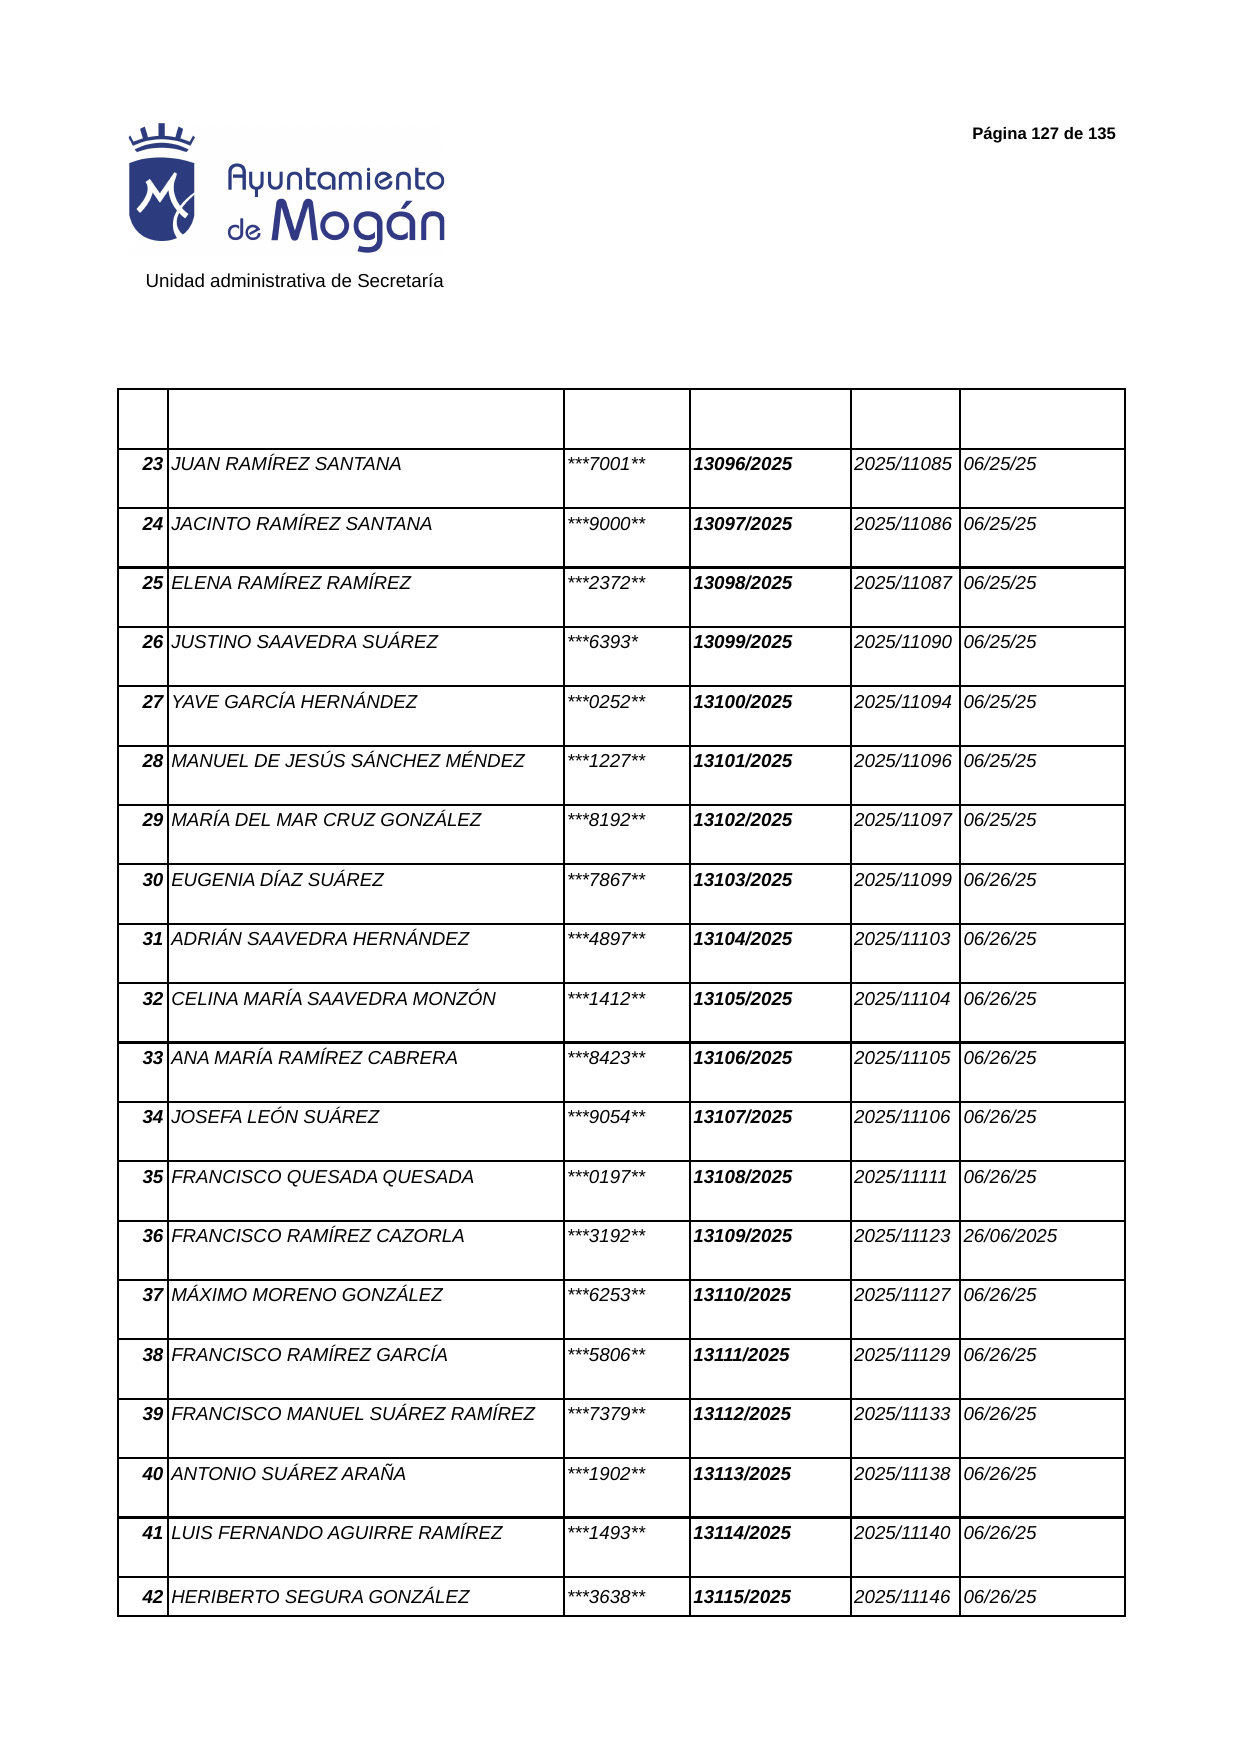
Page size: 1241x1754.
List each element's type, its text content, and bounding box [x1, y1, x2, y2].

table_cell FRANCISCO MANUEL SUÁREZ RAMÍREZ [169, 1400, 563, 1457]
table_cell 2025/11085 [852, 450, 959, 507]
table_cell ***4897** [565, 925, 689, 982]
table_cell LUIS FERNANDO AGUIRRE RAMÍREZ [169, 1519, 563, 1576]
table_cell 2025/11090 [852, 628, 959, 685]
table_cell 2025/11087 [852, 569, 959, 626]
table_cell ***0197** [565, 1162, 689, 1219]
table_cell [852, 390, 959, 448]
table_cell 33 [119, 1044, 167, 1101]
table_cell 2025/11099 [852, 865, 959, 923]
table_cell 36 [119, 1222, 167, 1279]
table_cell ANTONIO SUÁREZ ARAÑA [169, 1459, 563, 1516]
table_cell 28 [119, 747, 167, 804]
table_cell ***7001** [565, 450, 689, 507]
table_cell 26/06/25 [961, 1459, 1124, 1516]
table_cell ***0252** [565, 687, 689, 744]
table_cell ***7867** [565, 865, 689, 923]
table_cell 13102/2025 [691, 806, 850, 863]
table_cell 2025/11146 [852, 1578, 959, 1615]
table_cell EUGENIA DÍAZ SUÁREZ [169, 865, 563, 923]
table_cell 13108/2025 [691, 1162, 850, 1219]
table_cell [961, 390, 1124, 448]
table_cell 25/06/25 [961, 687, 1124, 744]
table_cell MANUEL DE JESÚS SÁNCHEZ MÉNDEZ [169, 747, 563, 804]
table_cell 26/06/25 [961, 1578, 1124, 1615]
table_cell YAVE GARCÍA HERNÁNDEZ [169, 687, 563, 744]
table_cell 13107/2025 [691, 1103, 850, 1160]
table_cell JUSTINO SAAVEDRA SUÁREZ [169, 628, 563, 685]
table_cell 25/06/25 [961, 450, 1124, 507]
table_cell 13096/2025 [691, 450, 850, 507]
table_cell 25 [119, 569, 167, 626]
table_cell 40 [119, 1459, 167, 1516]
table_cell 13099/2025 [691, 628, 850, 685]
table_cell 25/06/25 [961, 569, 1124, 626]
table_cell 13112/2025 [691, 1400, 850, 1457]
table_cell FRANCISCO QUESADA QUESADA [169, 1162, 563, 1219]
table_cell 26/06/2025 [961, 1222, 1124, 1279]
table_cell 26/06/25 [961, 865, 1124, 923]
table_cell 31 [119, 925, 167, 982]
table_cell 26/06/25 [961, 925, 1124, 982]
table_cell ***1412** [565, 984, 689, 1041]
table_cell 25/06/25 [961, 628, 1124, 685]
table_cell 42 [119, 1578, 167, 1615]
table_cell 35 [119, 1162, 167, 1219]
table_cell ELENA RAMÍREZ RAMÍREZ [169, 569, 563, 626]
table_cell ***5806** [565, 1340, 689, 1398]
table_cell 25/06/25 [961, 509, 1124, 566]
table_cell MARÍA DEL MAR CRUZ GONZÁLEZ [169, 806, 563, 863]
picture [128, 123, 445, 259]
table_cell 32 [119, 984, 167, 1041]
table_cell 41 [119, 1519, 167, 1576]
table_cell 2025/11086 [852, 509, 959, 566]
table_cell 26/06/25 [961, 1340, 1124, 1398]
table_cell JOSEFA LEÓN SUÁREZ [169, 1103, 563, 1160]
table_cell 13098/2025 [691, 569, 850, 626]
table_cell 27 [119, 687, 167, 744]
table_cell [119, 390, 167, 448]
table_cell 38 [119, 1340, 167, 1398]
table_cell ***9054** [565, 1103, 689, 1160]
table_cell JUAN RAMÍREZ SANTANA [169, 450, 563, 507]
table_cell 37 [119, 1281, 167, 1338]
table_cell ***3638** [565, 1578, 689, 1615]
table_cell [169, 390, 563, 448]
table_cell 2025/11111 [852, 1162, 959, 1219]
table_cell [565, 390, 689, 448]
table_cell ***9000** [565, 509, 689, 566]
table_cell 2025/11103 [852, 925, 959, 982]
table_cell ADRIÁN SAAVEDRA HERNÁNDEZ [169, 925, 563, 982]
table_cell ***8192** [565, 806, 689, 863]
table_cell 2025/11097 [852, 806, 959, 863]
table_cell 34 [119, 1103, 167, 1160]
table_cell 13110/2025 [691, 1281, 850, 1338]
table_cell HERIBERTO SEGURA GONZÁLEZ [169, 1578, 563, 1615]
table_cell 39 [119, 1400, 167, 1457]
table_cell CELINA MARÍA SAAVEDRA MONZÓN [169, 984, 563, 1041]
table_cell FRANCISCO RAMÍREZ GARCÍA [169, 1340, 563, 1398]
table_cell 2025/11133 [852, 1400, 959, 1457]
table_cell ***8423** [565, 1044, 689, 1101]
table_cell MÁXIMO MORENO GONZÁLEZ [169, 1281, 563, 1338]
table_cell 13104/2025 [691, 925, 850, 982]
table_cell 2025/11105 [852, 1044, 959, 1101]
table_cell 2025/11129 [852, 1340, 959, 1398]
table_cell 26/06/25 [961, 1103, 1124, 1160]
table_cell 30 [119, 865, 167, 923]
table_cell ***1902** [565, 1459, 689, 1516]
table_cell 13106/2025 [691, 1044, 850, 1101]
table_cell 13113/2025 [691, 1459, 850, 1516]
table_cell 2025/11123 [852, 1222, 959, 1279]
table_cell ***6253** [565, 1281, 689, 1338]
table_cell 26 [119, 628, 167, 685]
table_cell 26/06/25 [961, 1400, 1124, 1457]
table_cell 13109/2025 [691, 1222, 850, 1279]
table_cell ANA MARÍA RAMÍREZ CABRERA [169, 1044, 563, 1101]
table_cell 26/06/25 [961, 1281, 1124, 1338]
table_cell 13100/2025 [691, 687, 850, 744]
table_cell 13101/2025 [691, 747, 850, 804]
table_cell 26/06/25 [961, 1519, 1124, 1576]
table_cell 2025/11094 [852, 687, 959, 744]
table_cell 2025/11106 [852, 1103, 959, 1160]
table_cell 25/06/25 [961, 806, 1124, 863]
table_cell [691, 390, 850, 448]
table_cell 13097/2025 [691, 509, 850, 566]
table_cell 2025/11104 [852, 984, 959, 1041]
table_cell 2025/11140 [852, 1519, 959, 1576]
table_cell 13115/2025 [691, 1578, 850, 1615]
table_cell ***2372** [565, 569, 689, 626]
table_cell 2025/11138 [852, 1459, 959, 1516]
table_cell FRANCISCO RAMÍREZ CAZORLA [169, 1222, 563, 1279]
table_cell 24 [119, 509, 167, 566]
table_cell 2025/11096 [852, 747, 959, 804]
table_cell ***1493** [565, 1519, 689, 1576]
table_cell ***3192** [565, 1222, 689, 1279]
table_cell ***1227** [565, 747, 689, 804]
table_cell JACINTO RAMÍREZ SANTANA [169, 509, 563, 566]
table_cell 25/06/25 [961, 747, 1124, 804]
table_cell ***6393* [565, 628, 689, 685]
table_cell 2025/11127 [852, 1281, 959, 1338]
table_cell 13114/2025 [691, 1519, 850, 1576]
table_cell 23 [119, 450, 167, 507]
table_cell 13105/2025 [691, 984, 850, 1041]
table_cell ***7379** [565, 1400, 689, 1457]
table_cell 26/06/25 [961, 1044, 1124, 1101]
table_cell 13103/2025 [691, 865, 850, 923]
table_cell 26/06/25 [961, 1162, 1124, 1219]
table_cell 29 [119, 806, 167, 863]
table_cell 26/06/25 [961, 984, 1124, 1041]
table_cell 13111/2025 [691, 1340, 850, 1398]
